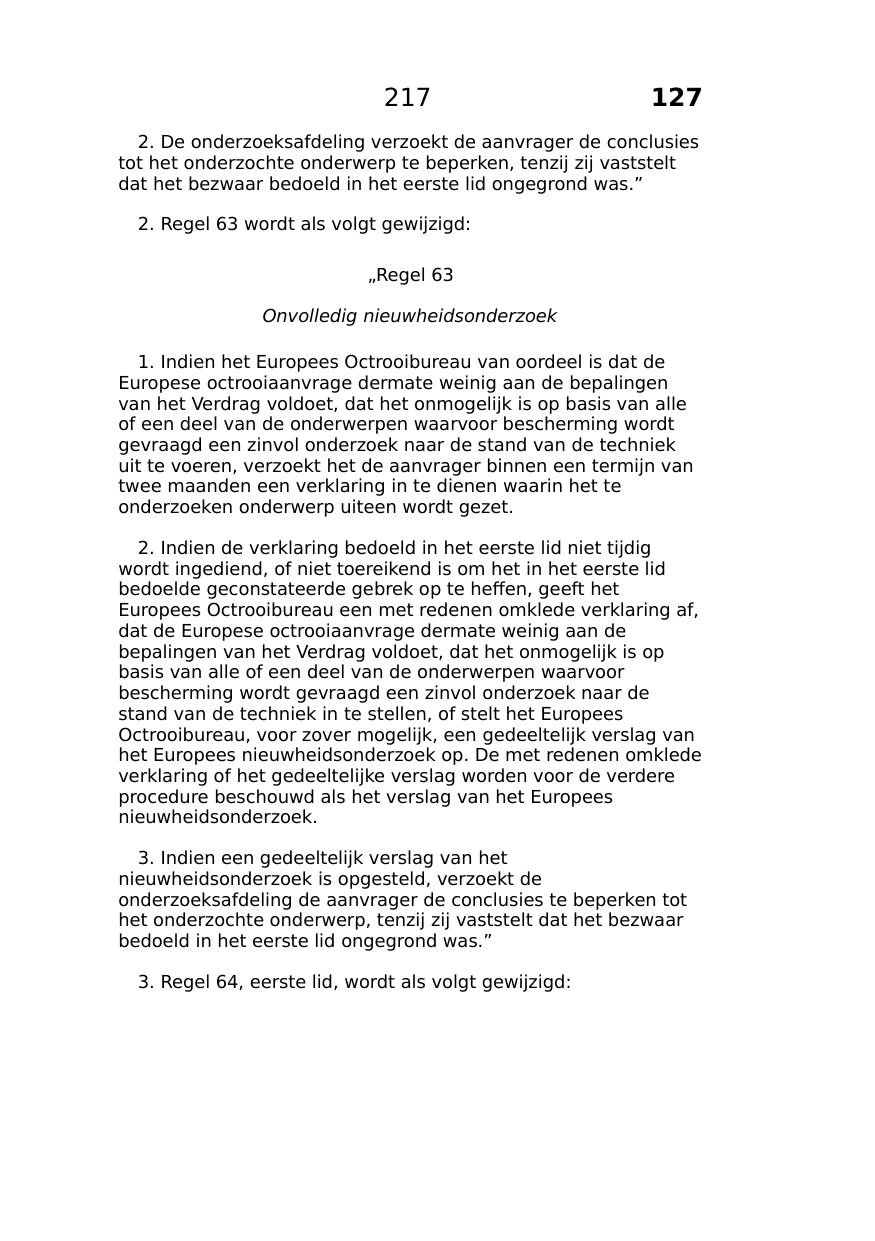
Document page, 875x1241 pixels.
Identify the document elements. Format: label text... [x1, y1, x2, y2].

text 2. Regel 63 wordt als volgt gewijzigd: [118, 214, 703, 235]
text 3. Indien een gedeeltelijk verslag van het nieuwheidsonderzoek is opgesteld, verzoekt de onderzoeksafdeling de aanvrager de conclusies te beperken tot het onderzochte onderwerp, tenzij zij vaststelt dat het bezwaar bedoeld in het eerste lid ongegrond was.” [118, 848, 703, 952]
text 2. De onderzoeksafdeling verzoekt de aanvrager de conclusies tot het onderzochte onderwerp te beperken, tenzij zij vaststelt dat het bezwaar bedoeld in het eerste lid ongegrond was.” [118, 132, 703, 194]
text 3. Regel 64, eerste lid, wordt als volgt gewijzigd: [118, 972, 703, 992]
text 1. Indien het Europees Octrooibureau van oordeel is dat de Europese octrooiaanvrage dermate weinig aan de bepalingen van het Verdrag voldoet, dat het onmogelijk is op basis van alle of een deel van de onderwerpen waarvoor bescherming wordt gevraagd een zinvol onderzoek naar de stand van de techniek uit te voeren, verzoekt het de aanvrager binnen een termijn van twee maanden een verklaring in te dienen waarin het te onderzoeken onderwerp uiteen wordt gezet. [118, 352, 703, 518]
text 2. Indien de verklaring bedoeld in het eerste lid niet tijdig wordt ingediend, of niet toereikend is om het in het eerste lid bedoelde geconstateerde gebrek op te heffen, geeft het Europees Octrooibureau een met redenen omklede verklaring af, dat de Europese octrooiaanvrage dermate weinig aan de bepalingen van het Verdrag voldoet, dat het onmogelijk is op basis van alle of een deel van de onderwerpen waarvoor bescherming wordt gevraagd een zinvol onderzoek naar de stand van de techniek in te stellen, of stelt het Europees Octrooibureau, voor zover mogelijk, een gedeeltelijk verslag van het Europees nieuwheidsonderzoek op. De met redenen omklede verklaring of het gedeeltelijke verslag worden voor de verdere procedure beschouwd als het verslag van het Europees nieuwheidsonderzoek. [118, 538, 703, 828]
subtitle „Regel 63 Onvolledig nieuwheidsonderzoek [118, 265, 703, 327]
